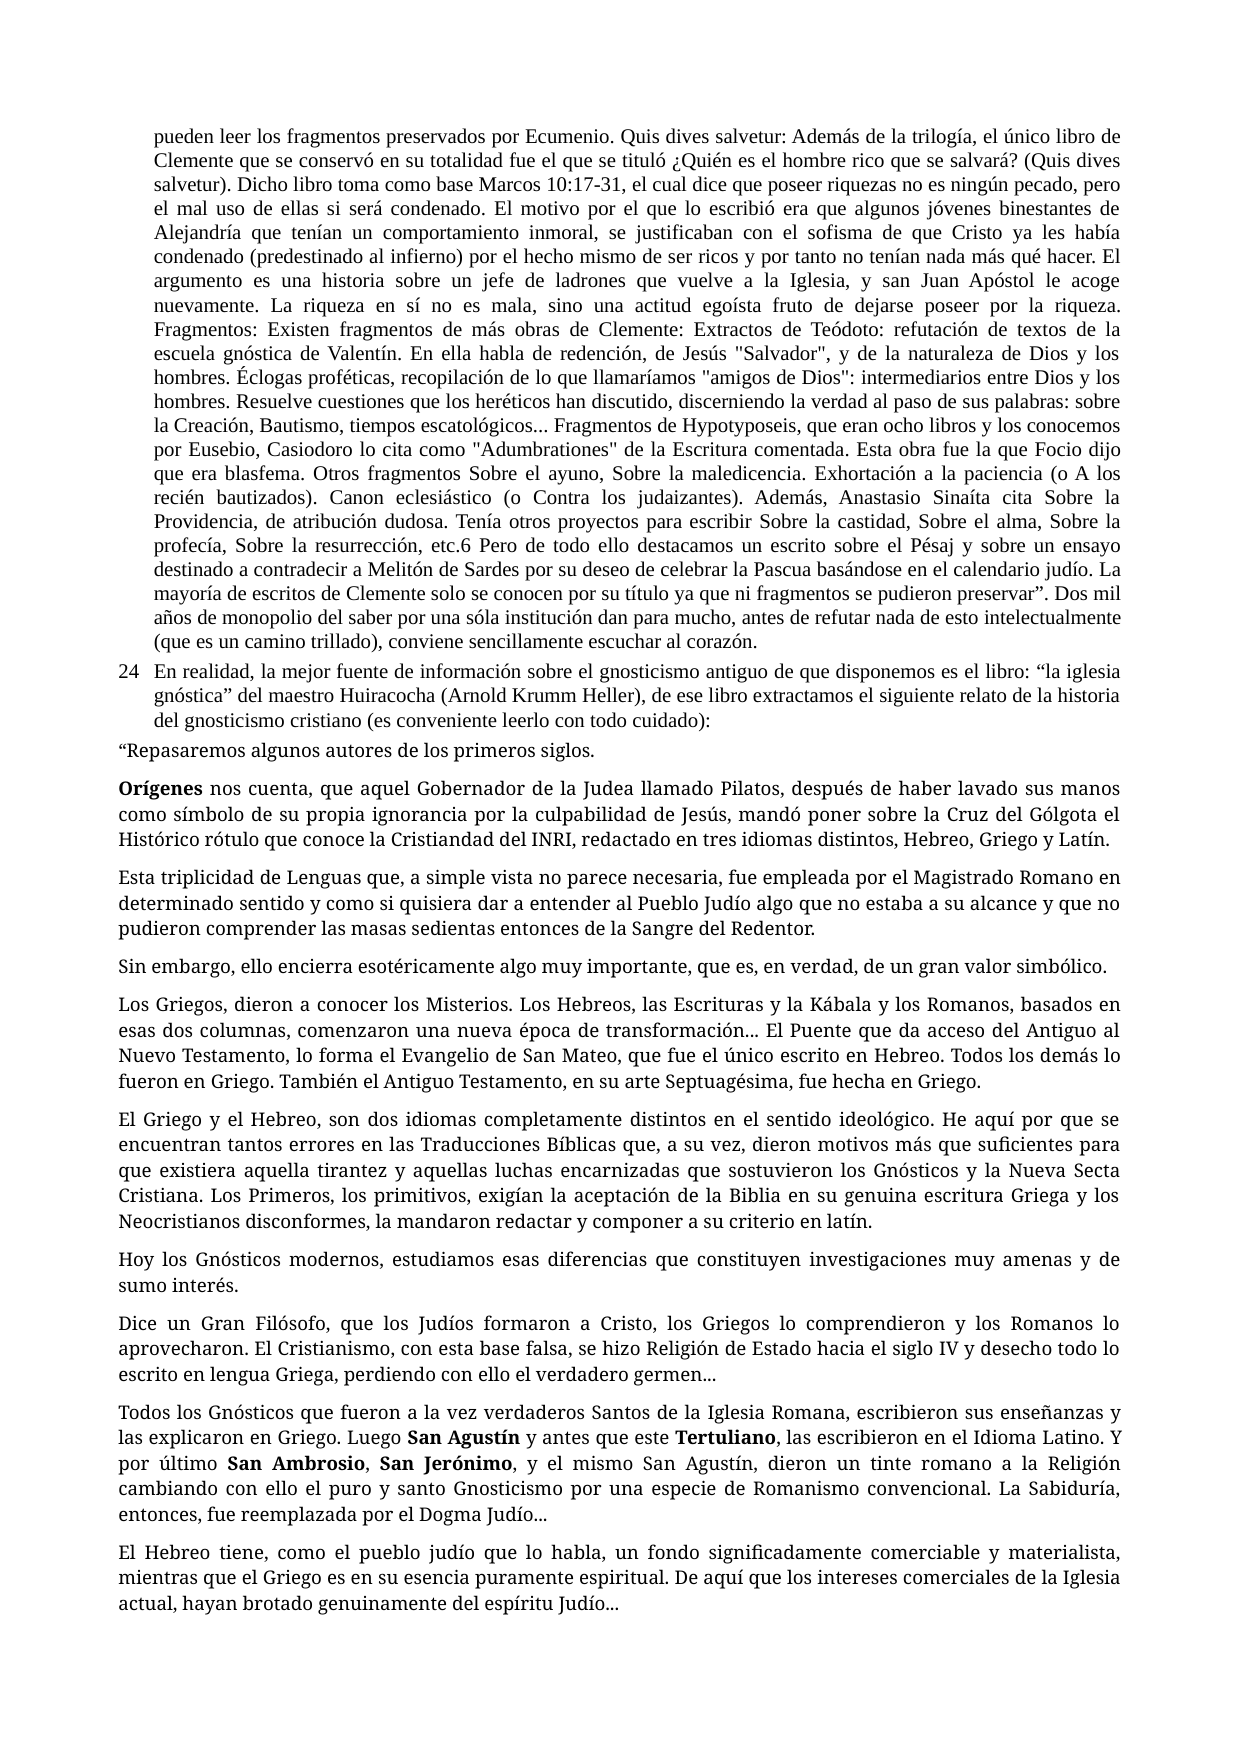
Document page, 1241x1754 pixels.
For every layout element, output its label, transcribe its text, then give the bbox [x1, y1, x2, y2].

text Esta triplicidad de Lenguas que, a simple vista no parece necesaria, fue empleada por el Magistrado Romano en determinado sentido y como si quisiera dar a entender al Pueblo Judío algo que no estaba a su alcance y que no pudieron comprender las masas sedientas entonces de la Sangre del Redentor. [118, 864, 1122, 941]
text Sin embargo, ello encierra esotéricamente algo muy importante, que es, en verdad, de un gran valor simbólico. [118, 954, 1122, 979]
text pueden leer los fragmentos preservados por Ecumenio. Quis dives salvetur: Además de la trilogía, el único libro de Clemente que se conservó en su totalidad fue el que se tituló ¿Quién es el hombre rico que se salvará? (Quis dives salvetur). Dicho libro toma como base Marcos 10:17-31, el cual dice que poseer riquezas no es ningún pecado, pero el mal uso de ellas si será condenado. El motivo por el que lo escribió era que algunos jóvenes binestantes de Alejandría que tenían un comportamiento inmoral, se justificaban con el sofisma de que Cristo ya les había condenado (predestinado al infierno) por el hecho mismo de ser ricos y por tanto no tenían nada más qué hacer. El argumento es una historia sobre un jefe de ladrones que vuelve a la Iglesia, y san Juan Apóstol le acoge nuevamente. La riqueza en sí no es mala, sino una actitud egoísta fruto de dejarse poseer por la riqueza. Fragmentos: Existen fragmentos de más obras de Clemente: Extractos de Teódoto: refutación de textos de la escuela gnóstica de Valentín. En ella habla de redención, de Jesús "Salvador", y de la naturaleza de Dios y los hombres. Éclogas proféticas, recopilación de lo que llamaríamos "amigos de Dios": intermediarios entre Dios y los hombres. Resuelve cuestiones que los heréticos han discutido, discerniendo la verdad al paso de sus palabras: sobre la Creación, Bautismo, tiempos escatológicos... Fragmentos de Hypotyposeis, que eran ocho libros y los conocemos por Eusebio, Casiodoro lo cita como "Adumbrationes" de la Escritura comentada. Esta obra fue la que Focio dijo que era blasfema. Otros fragmentos Sobre el ayuno, Sobre la maledicencia. Exhortación a la paciencia (o A los recién bautizados). Canon eclesiástico (o Contra los judaizantes). Además, Anastasio Sinaíta cita Sobre la Providencia, de atribución dudosa. Tenía otros proyectos para escribir Sobre la castidad, Sobre el alma, Sobre la profecía, Sobre la resurrección, etc.6 Pero de todo ello destacamos un escrito sobre el Pésaj y sobre un ensayo destinado a contradecir a Melitón de Sardes por su deseo de celebrar la Pascua basándose en el calendario judío. La mayoría de escritos de Clemente solo se conocen por su título ya que ni fragmentos se pudieron preservar”. Dos mil años de monopolio del saber por una sóla institución dan para mucho, antes de refutar nada de esto intelectualmente (que es un camino trillado), conviene sencillamente escuchar al corazón. [118, 124, 1122, 653]
text Orígenes nos cuenta, que aquel Gobernador de la Judea llamado Pilatos, después de haber lavado sus manos como símbolo de su propia ignorancia por la culpabilidad de Jesús, mandó poner sobre la Cruz del Gólgota el Histórico rótulo que conoce la Cristiandad del INRI, redactado en tres idiomas distintos, Hebreo, Griego y Latín. [118, 776, 1122, 852]
text El Hebreo tiene, como el pueblo judío que lo habla, un fondo significadamente comerciable y materialista, mientras que el Griego es en su esencia puramente espiritual. De aquí que los intereses comerciales de la Iglesia actual, hayan brotado genuinamente del espíritu Judío... [118, 1539, 1122, 1616]
text Los Griegos, dieron a conocer los Misterios. Los Hebreos, las Escrituras y la Kábala y los Romanos, basados en esas dos columnas, comenzaron una nueva época de transformación... El Puente que da acceso del Antiguo al Nuevo Testamento, lo forma el Evangelio de San Mateo, que fue el único escrito en Hebreo. Todos los demás lo fueron en Griego. También el Antiguo Testamento, en su arte Septuagésima, fue hecha en Griego. [118, 992, 1122, 1094]
text En realidad, la mejor fuente de información sobre el gnosticismo antiguo de que disponemos es el libro: “la iglesia gnóstica” del maestro Huiracocha (Arnold Krumm Heller), de ese libro extractamos el siguiente relato de la historia del gnosticismo cristiano (es conveniente leerlo con todo cuidado): [118, 659, 1122, 732]
text El Griego y el Hebreo, son dos idiomas completamente distintos en el sentido ideológico. He aquí por que se encuentran tantos errores en las Traducciones Bíblicas que, a su vez, dieron motivos más que suficientes para que existiera aquella tirantez y aquellas luchas encarnizadas que sostuvieron los Gnósticos y la Nueva Secta Cristiana. Los Primeros, los primitivos, exigían la aceptación de la Biblia en su genuina escritura Griega y los Neocristianos disconformes, la mandaron redactar y componer a su criterio en latín. [118, 1106, 1122, 1234]
text Hoy los Gnósticos modernos, estudiamos esas diferencias que constituyen investigaciones muy amenas y de sumo interés. [118, 1246, 1122, 1297]
text Todos los Gnósticos que fueron a la vez verdaderos Santos de la Iglesia Romana, escribieron sus enseñanzas y las explicaron en Griego. Luego San Agustín y antes que este Tertuliano, las escribieron en el Idioma Latino. Y por último San Ambrosio, San Jerónimo, y el mismo San Agustín, dieron un tinte romano a la Religión cambiando con ello el puro y santo Gnosticismo por una especie de Romanismo convencional. La Sabiduría, entonces, fue reemplazada por el Dogma Judío... [118, 1399, 1122, 1527]
text Dice un Gran Filósofo, que los Judíos formaron a Cristo, los Griegos lo comprendieron y los Romanos lo aprovecharon. El Cristianismo, con esta base falsa, se hizo Religión de Estado hacia el siglo IV y desecho todo lo escrito en lengua Griega, perdiendo con ello el verdadero germen... [118, 1310, 1122, 1386]
text “Repasaremos algunos autores de los primeros siglos. [118, 737, 1122, 763]
